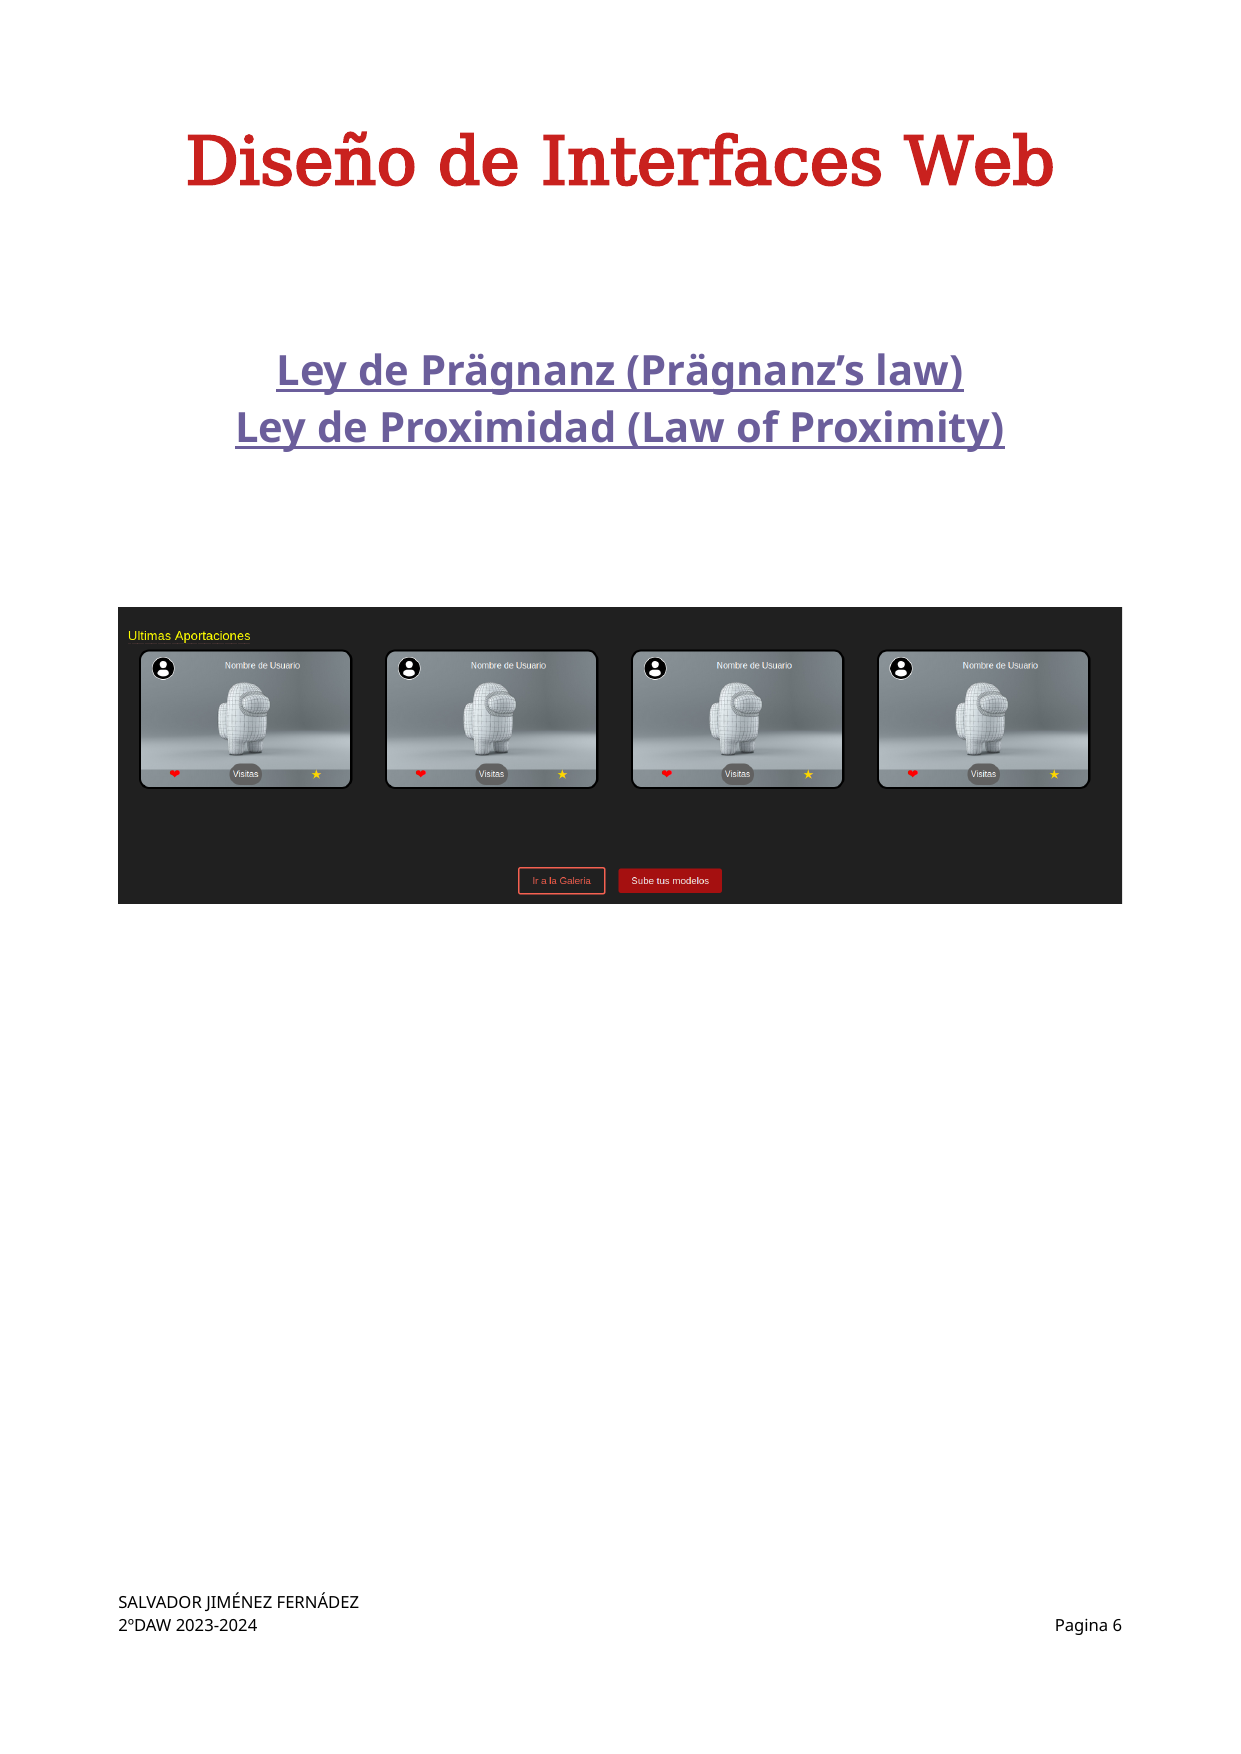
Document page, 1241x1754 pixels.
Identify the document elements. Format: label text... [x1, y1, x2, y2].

text Ley de Prägnanz (Prägnanz’s law) [118, 341, 1122, 398]
text Ley de Proximidad (Law of Proximity) [118, 398, 1122, 455]
picture [118, 607, 1123, 904]
